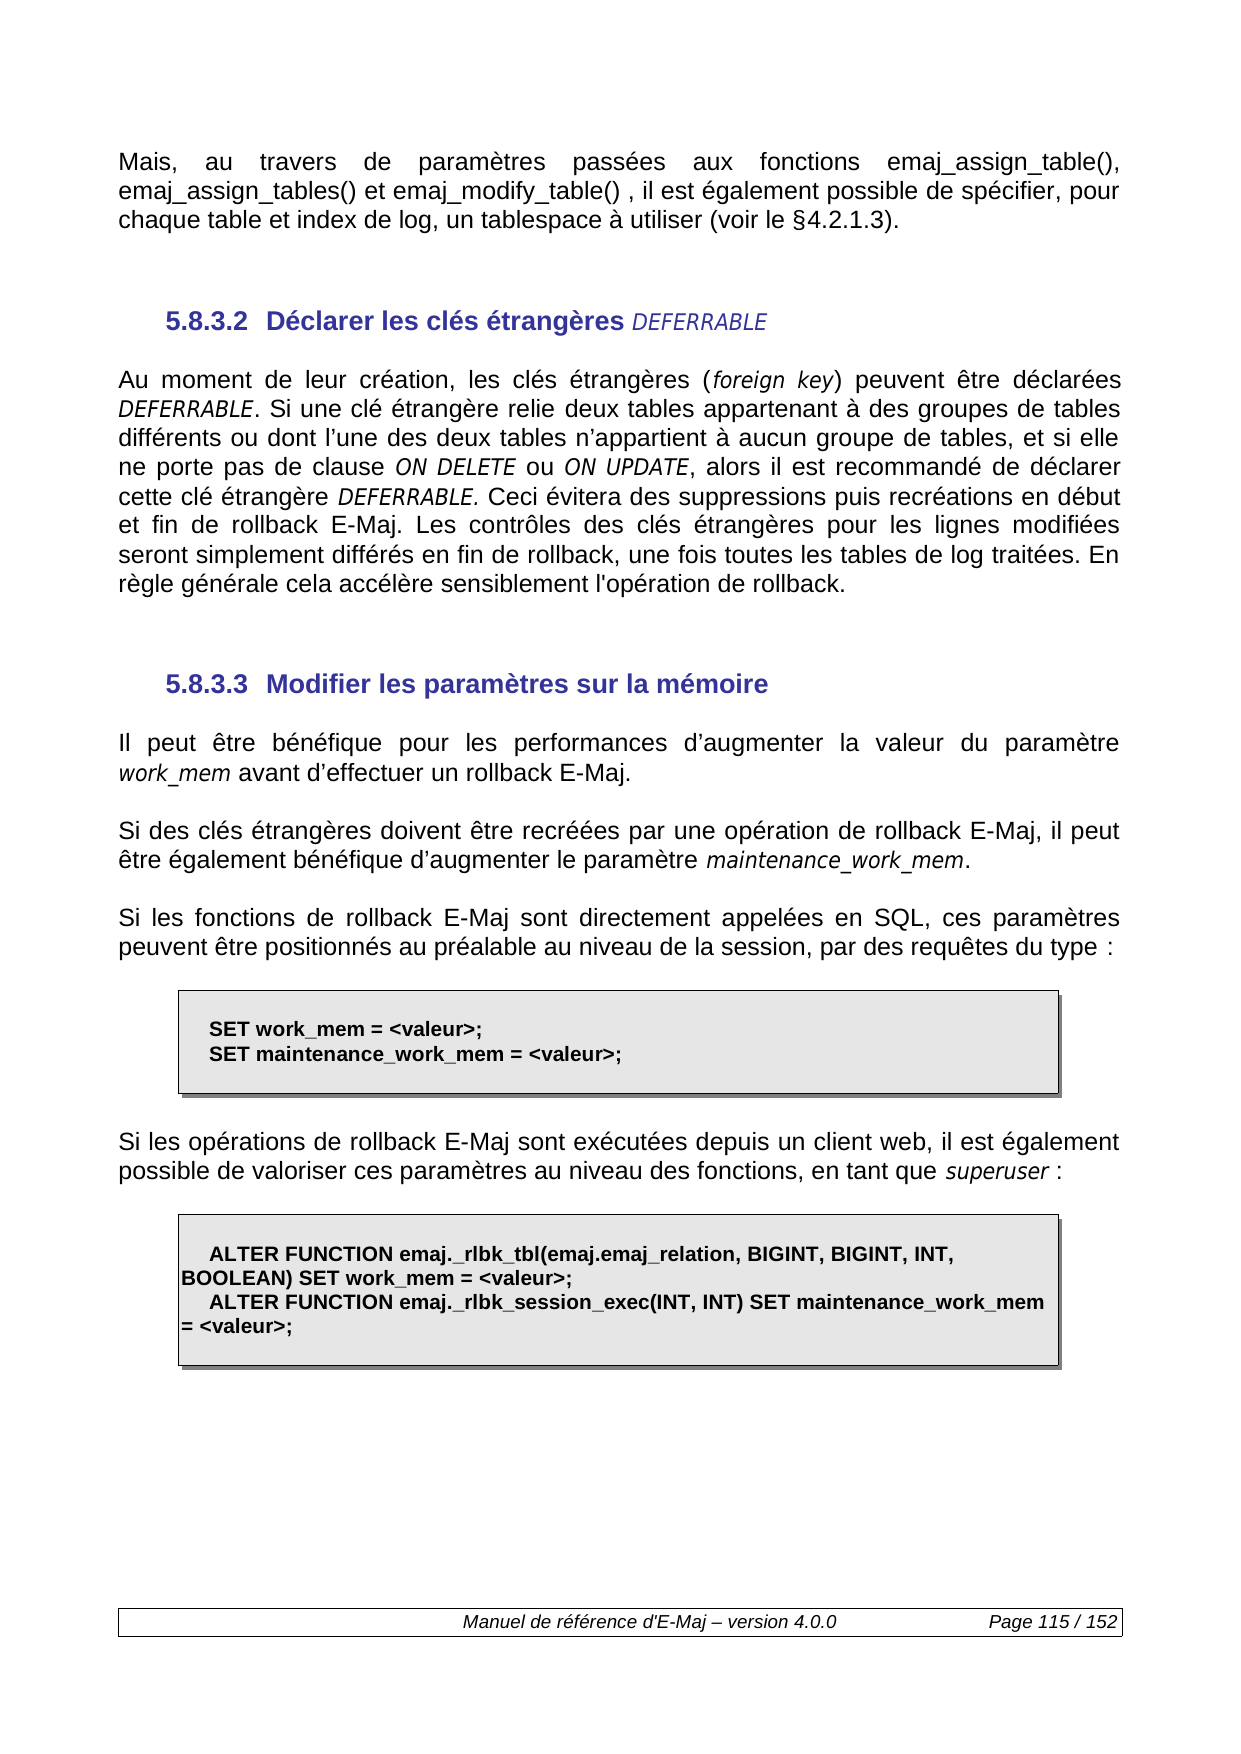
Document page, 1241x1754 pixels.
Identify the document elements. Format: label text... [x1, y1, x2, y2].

text ALTER FUNCTION emaj._rlbk_session_exec(INT, INT) SET maintenance_work_mem = <valeur>; [179, 1287, 1058, 1335]
text Si les opérations de rollback E-Maj sont exécutées depuis un client web, il est également possible de valoriser ces paramètres au niveau des fonctions, en tant que superuser : [118, 1127, 1122, 1185]
text ALTER FUNCTION emaj._rlbk_tbl(emaj.emaj_relation, BIGINT, BIGINT, INT, BOOLEAN) SET work_mem = <valeur>; [179, 1238, 1058, 1287]
text Mais, au travers de paramètres passées aux fonctions emaj_assign_table(), emaj_assign_tables() et emaj_modify_table() , il est également possible de spécifier, pour chaque table et index de log, un tablespace à utiliser (voir le §4.2.1.3). [118, 147, 1122, 234]
text SET work_mem = <valeur>; [179, 1014, 1058, 1038]
text Il peut être bénéfique pour les performances d’augmenter la valeur du paramètre work_mem avant d’effectuer un rollback E-Maj. [118, 728, 1122, 786]
text Si les fonctions de rollback E-Maj sont directement appelées en SQL, ces paramètres peuvent être positionnés au préalable au niveau de la session, par des requêtes du type : [118, 903, 1122, 961]
text SET maintenance_work_mem = <valeur>; [179, 1038, 1058, 1062]
text Au moment de leur création, les clés étrangères (foreign key) peuvent être déclarées DEFERRABLE. Si une clé étrangère relie deux tables appartenant à des groupes de tables différents ou dont l’une des deux tables n’appartient à aucun groupe de tables, et si elle ne porte pas de clause ON DELETE ou ON UPDATE, alors il est recommandé de déclarer cette clé étrangère DEFERRABLE. Ceci évitera des suppressions puis recréations en début et fin de rollback E-Maj. Les contrôles des clés étrangères pour les lignes modifiées seront simplement différés en fin de rollback, une fois toutes les tables de log traitées. En règle générale cela accélère sensiblement l'opération de rollback. [118, 365, 1122, 598]
subtitle Modifier les paramètres sur la mémoire [165, 668, 1122, 699]
text Si des clés étrangères doivent être recréées par une opération de rollback E-Maj, il peut être également bénéfique d’augmenter le paramètre maintenance_work_mem. [118, 816, 1122, 874]
subtitle Déclarer les clés étrangères DEFERRABLE [165, 305, 1122, 336]
